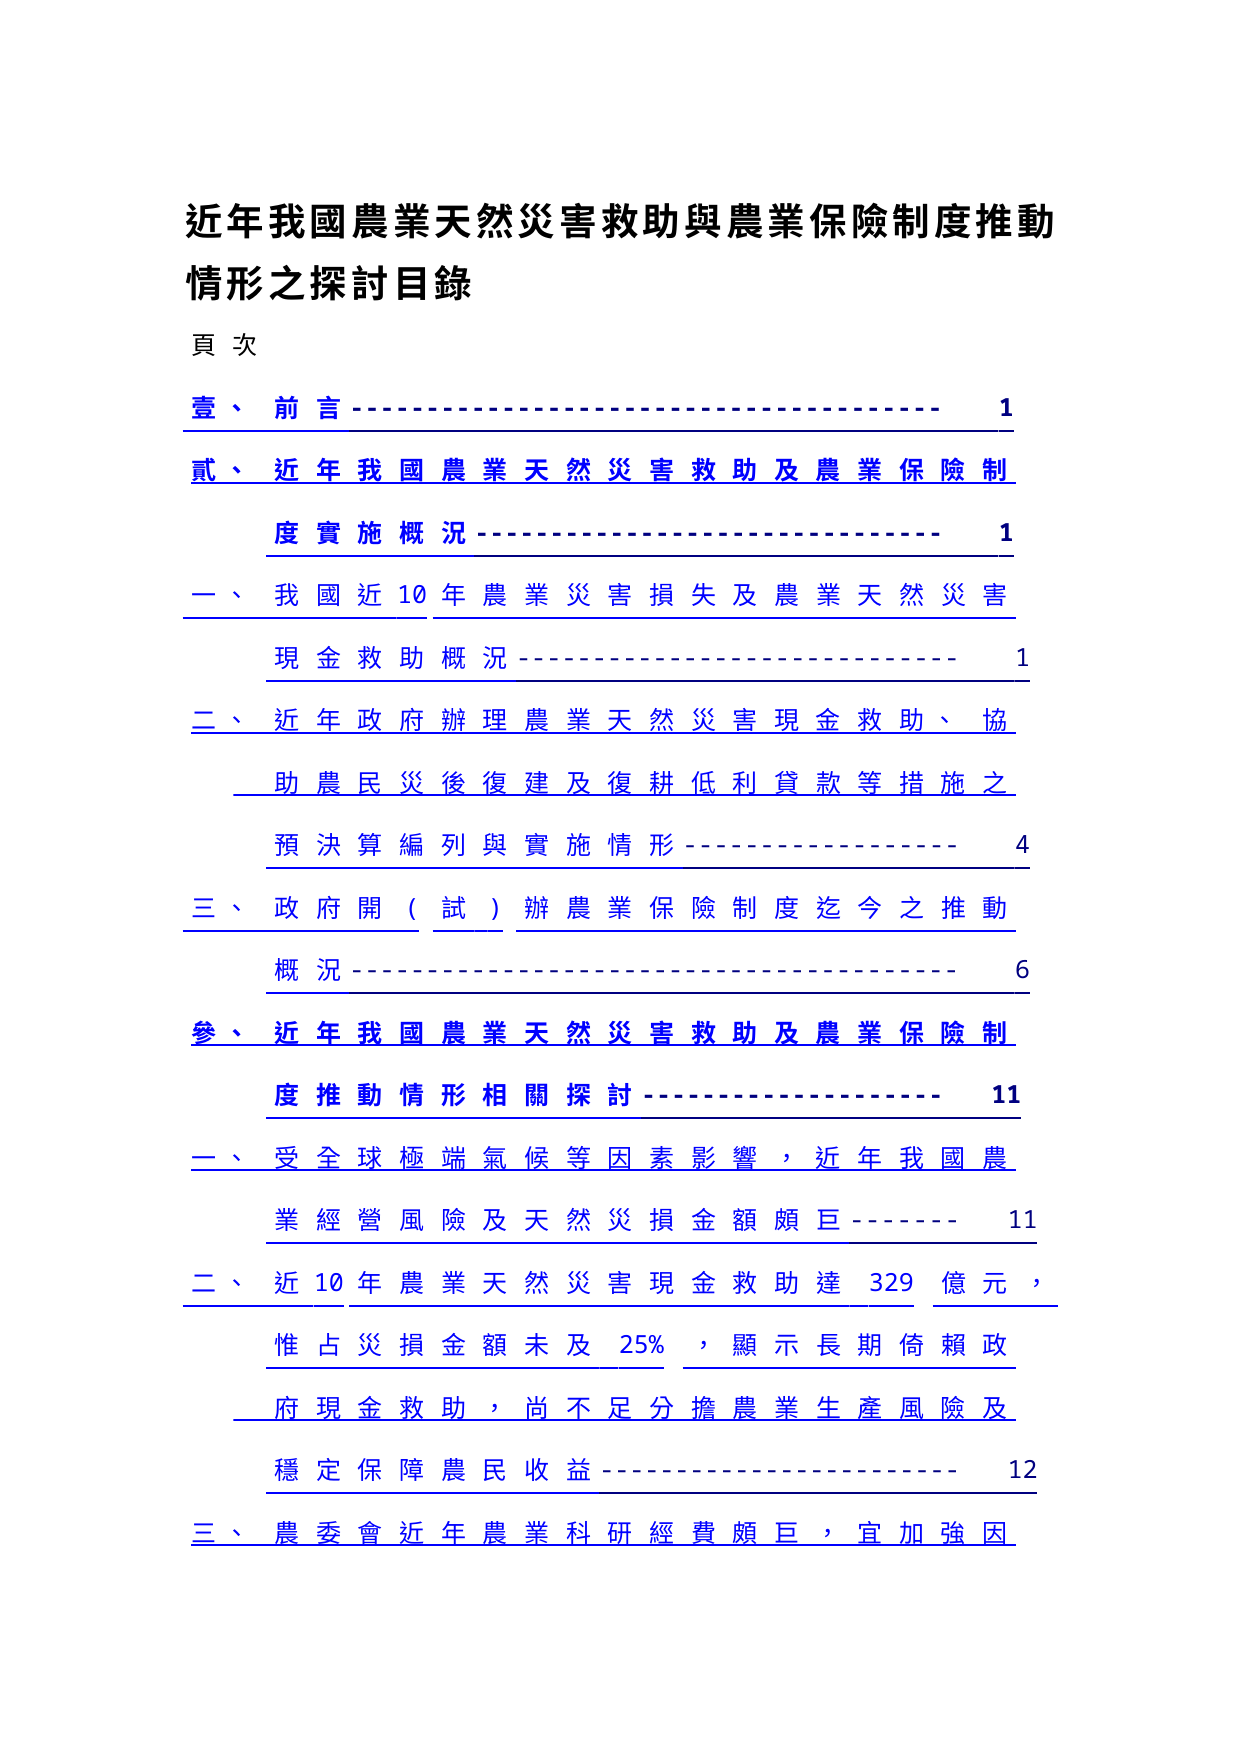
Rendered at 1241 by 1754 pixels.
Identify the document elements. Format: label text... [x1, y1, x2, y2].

text 近年我國農業天然災害救助與農業保險制度推動情形之探討目錄 頁次 [183, 177, 1058, 365]
text 參、近年我國農業天然災害救助及農業保險制度推動情形相關探討 11 [183, 990, 1027, 1115]
text 二、近10年農業天然災害現金救助達329億元，惟占災損金額未及25%，顯示長期倚賴政府現金救助，尚不足分擔農業生產風險及穩定保障農民收益 12 [183, 1240, 1043, 1490]
text 貳、近年我國農業天然災害救助及農業保險制度實施概況 1 [183, 427, 1027, 552]
text 一、我國近10年農業災害損失及農業天然災害現金救助概況 1 [183, 552, 1043, 677]
text 三、政府開(試)辦農業保險制度迄今之推動概況 6 [183, 865, 1043, 990]
text 一、受全球極端氣候等因素影響，近年我國農業經營風險及天然災損金額頗巨 11 [183, 1115, 1043, 1240]
text 三、農委會近年農業科研經費頗巨，宜加強因 [183, 1490, 1043, 1552]
text 二、近年政府辦理農業天然災害現金救助、協助農民災後復建及復耕低利貸款等措施之預決算編列與實施情形 4 [183, 677, 1043, 865]
text 壹、前言 1 [183, 365, 1027, 427]
